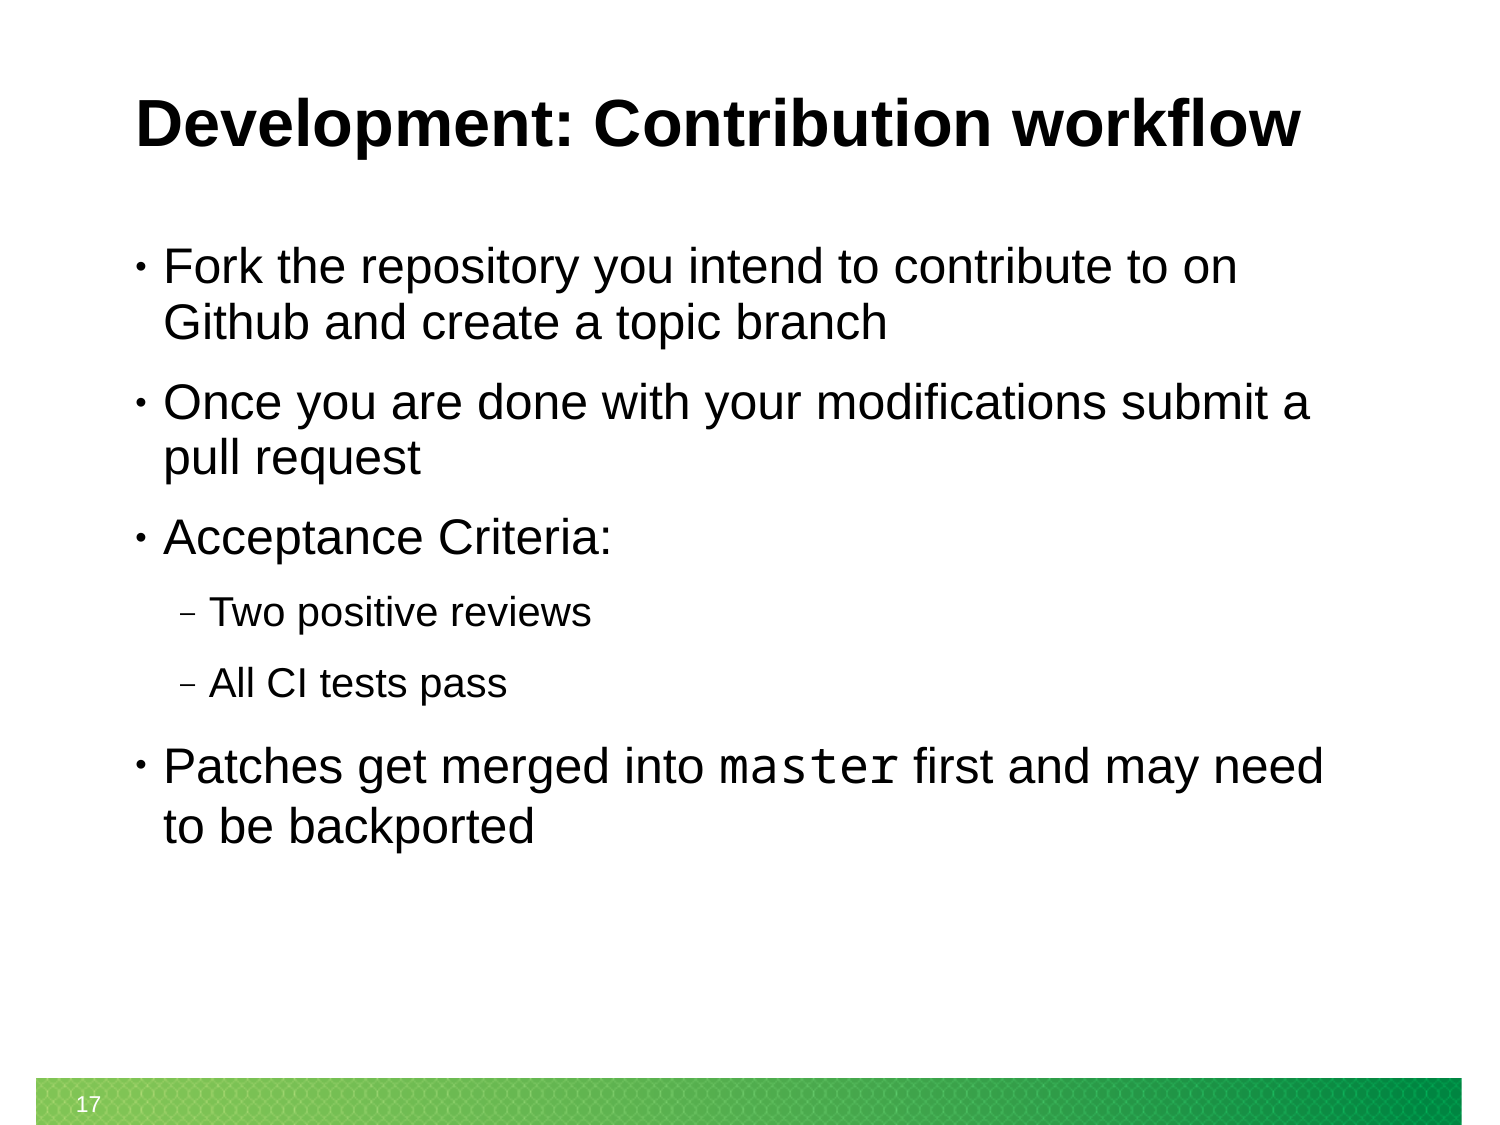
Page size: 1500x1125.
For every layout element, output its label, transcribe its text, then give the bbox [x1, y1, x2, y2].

list Fork the repository you intend to contribute to on Github and create a topic branch Once you are done with your modifications submit a pull request Acceptance Criteria: Two positive reviews All CI tests pass Patches get merged into master first and may need to be backported [135, 238, 1372, 892]
picture [36, 1078, 1462, 1125]
title Development: Contribution workflow [135, 41, 1372, 204]
